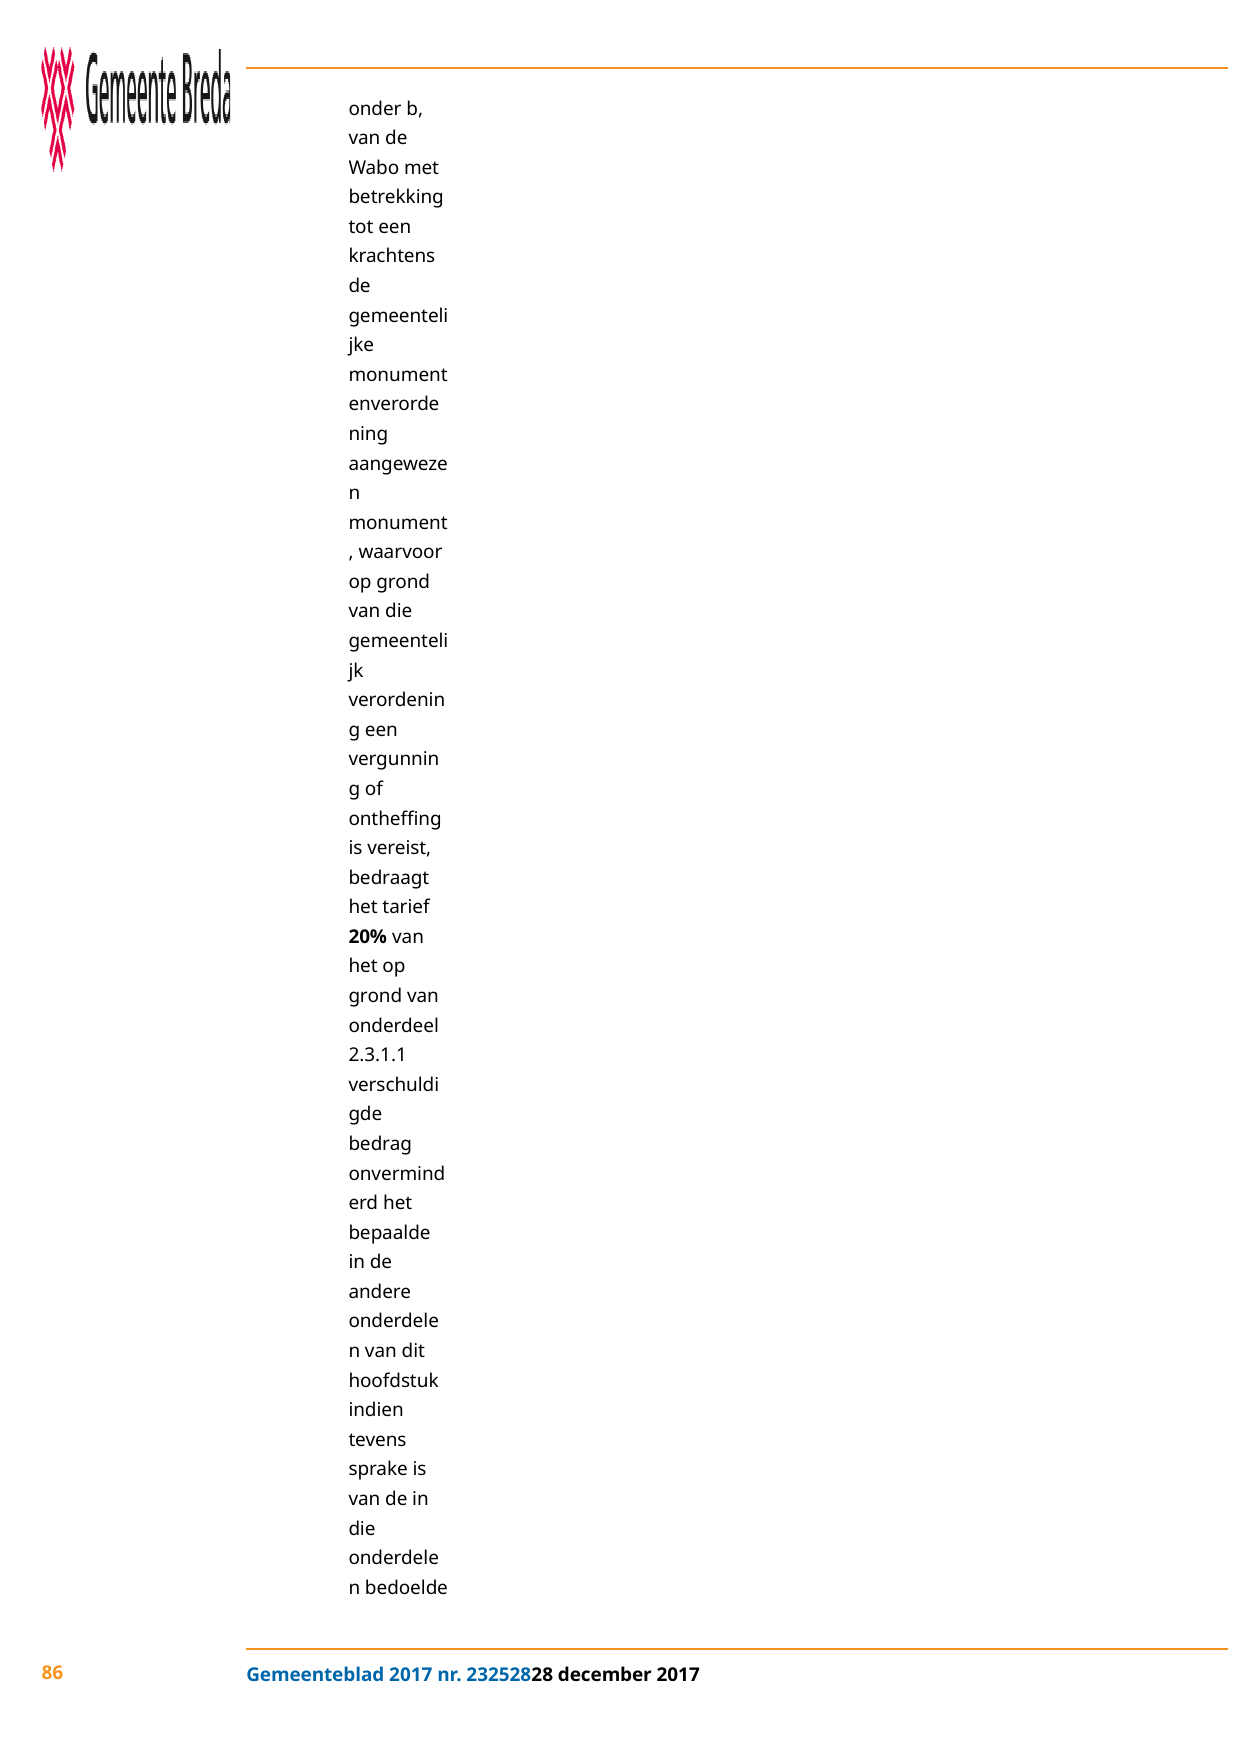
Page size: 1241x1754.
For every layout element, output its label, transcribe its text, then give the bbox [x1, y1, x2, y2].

picture [41, 47, 231, 172]
table_cell [449, 95, 549, 1600]
table_cell [248, 95, 348, 1600]
table_cell onder b, van de Wabo met betrekking tot een krachtens de gemeentelijke monumentenverordening aangewezen monument, waarvoor op grond van die gemeentelijk verordening een vergunning of ontheffing is vereist, bedraagt het tarief 20% van het op grond van onderdeel 2.3.1.1 verschuldigde bedrag onverminderd het bepaalde in de andere onderdelen van dit hoofdstuk indien tevens sprake is van de in die onderdelen bedoelde [348, 95, 449, 1600]
table_cell [549, 95, 649, 1600]
table_cell [650, 95, 750, 1600]
